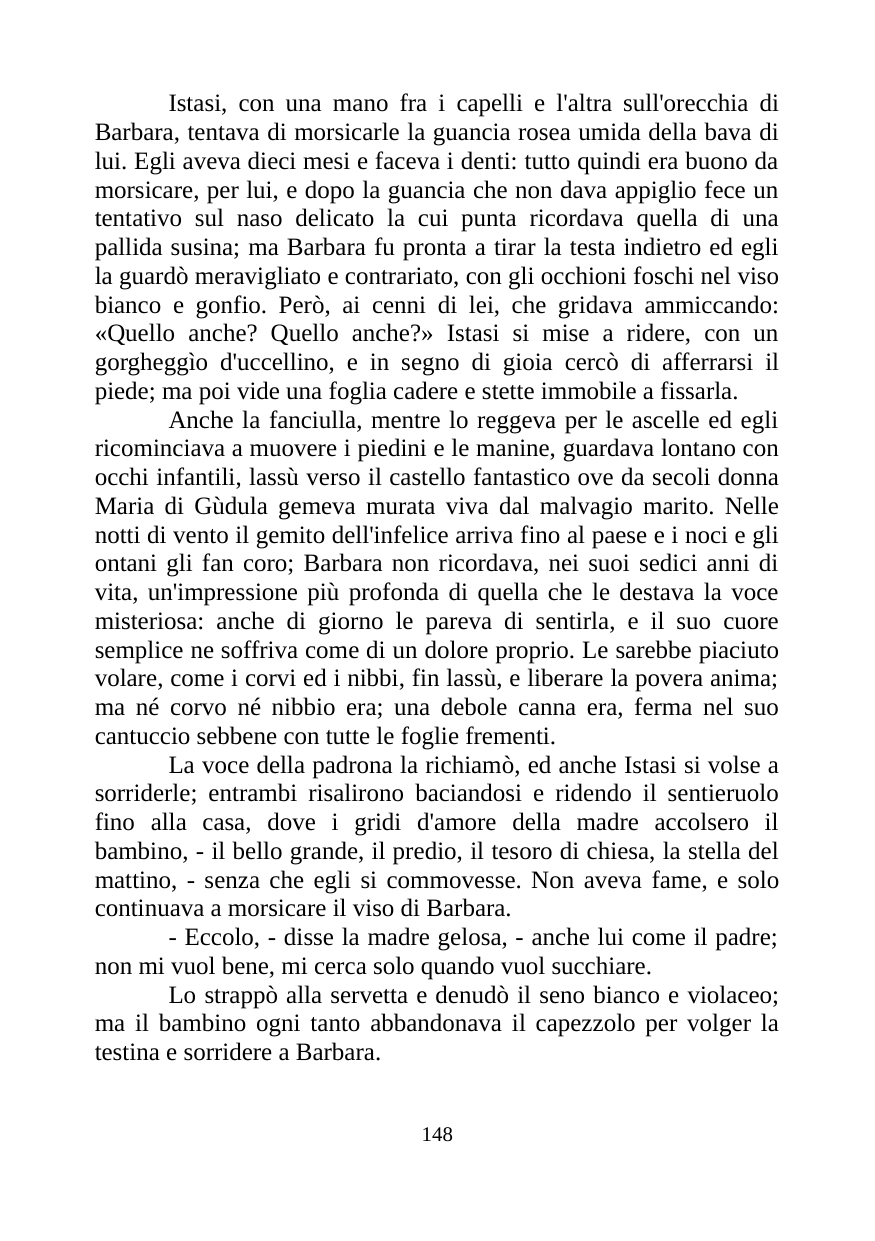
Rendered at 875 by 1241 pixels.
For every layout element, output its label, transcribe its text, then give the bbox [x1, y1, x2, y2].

text Anche la fanciulla, mentre lo reggeva per le ascelle ed egli ricominciava a muovere i piedini e le manine, guardava lontano con occhi infantili, lassù verso il castello fantastico ove da secoli donna Maria di Gùdula gemeva murata viva dal malvagio marito. Nelle notti di vento il gemito dell'infelice arriva fino al paese e i noci e gli ontani gli fan coro; Barbara non ricordava, nei suoi sedici anni di vita, un'impressione più profonda di quella che le destava la voce misteriosa: anche di giorno le pareva di sentirla, e il suo cuore semplice ne soffriva come di un dolore proprio. Le sarebbe piaciuto volare, come i corvi ed i nibbi, fin lassù, e liberare la povera anima; ma né corvo né nibbio era; una debole canna era, ferma nel suo cantuccio sebbene con tutte le foglie frementi. [94, 405, 779, 750]
text Lo strappò alla servetta e denudò il seno bianco e violaceo; ma il bambino ogni tanto abbandonava il capezzolo per volger la testina e sorridere a Barbara. [94, 980, 779, 1066]
text Istasi, con una mano fra i capelli e l'altra sull'orecchia di Barbara, tentava di morsicarle la guancia rosea umida della bava di lui. Egli aveva dieci mesi e faceva i denti: tutto quindi era buono da morsicare, per lui, e dopo la guancia che non dava appiglio fece un tentativo sul naso delicato la cui punta ricordava quella di una pallida susina; ma Barbara fu pronta a tirar la testa indietro ed egli la guardò meravigliato e contrariato, con gli occhioni foschi nel viso bianco e gonfio. Però, ai cenni di lei, che gridava ammiccando: «Quello anche? Quello anche?» Istasi si mise a ridere, con un gorgheggìo d'uccellino, e in segno di gioia cercò di afferrarsi il piede; ma poi vide una foglia cadere e stette immobile a fissarla. [94, 88, 779, 405]
text La voce della padrona la richiamò, ed anche Istasi si volse a sorriderle; entrambi risalirono baciandosi e ridendo il sentieruolo fino alla casa, dove i gridi d'amore della madre accolsero il bambino, - il bello grande, il predio, il tesoro di chiesa, la stella del mattino, - senza che egli si commovesse. Non aveva fame, e solo continuava a morsicare il viso di Barbara. [94, 750, 779, 922]
text - Eccolo, - disse la madre gelosa, - anche lui come il padre; non mi vuol bene, mi cerca solo quando vuol succhiare. [94, 922, 779, 980]
